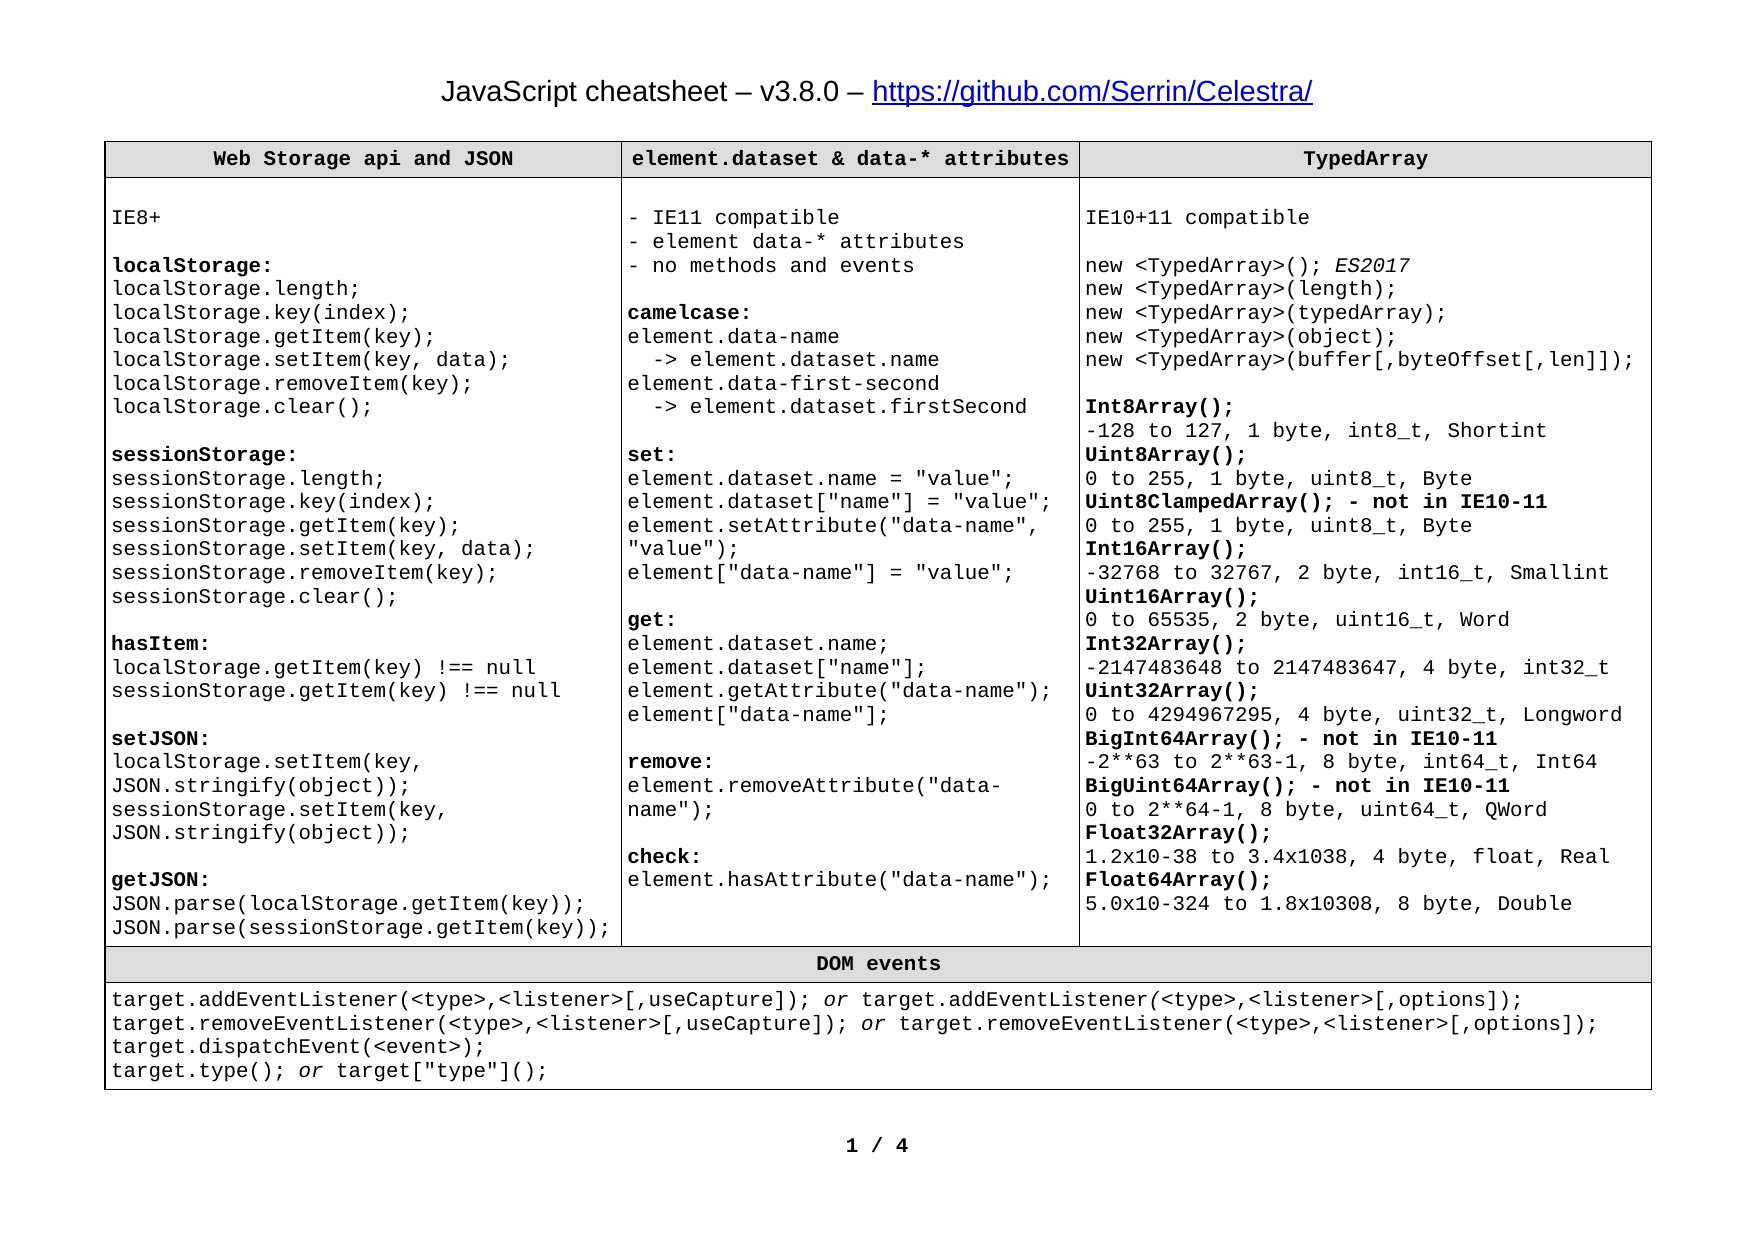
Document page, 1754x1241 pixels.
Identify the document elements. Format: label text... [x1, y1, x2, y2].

table_cell IE10+11 compatible new <TypedArray>(); ES2017 new <TypedArray>(length); new <TypedArray>(typedArray); new <TypedArray>(object); new <TypedArray>(buffer[,byteOffset[,len]]); Int8Array(); -128 to 127, 1 byte, int8_t, Shortint Uint8Array(); 0 to 255, 1 byte, uint8_t, Byte Uint8ClampedArray(); - not in IE10-11 0 to 255, 1 byte, uint8_t, Byte Int16Array(); -32768 to 32767, 2 byte, int16_t, Smallint Uint16Array(); 0 to 65535, 2 byte, uint16_t, Word Int32Array(); -2147483648 to 2147483647, 4 byte, int32_t Uint32Array(); 0 to 4294967295, 4 byte, uint32_t, Longword BigInt64Array(); - not in IE10-11 -2**63 to 2**63-1, 8 byte, int64_t, Int64 BigUint64Array(); - not in IE10-11 0 to 2**64-1, 8 byte, uint64_t, QWord Float32Array(); 1.2x10-38 to 3.4x1038, 4 byte, float, Real Float64Array(); 5.0x10-324 to 1.8x10308, 8 byte, Double [1080, 178, 1651, 946]
table_cell DOM events [106, 947, 1651, 982]
text JavaScript cheatsheet – v3.8.0 – https://github.com/Serrin/Celestra/ [105, 74, 1648, 107]
table_cell target.addEventListener(<type>,<listener>[,useCapture]); or target.addEventListener(<type>,<listener>[,options]); target.removeEventListener(<type>,<listener>[,useCapture]); or target.removeEventListener(<type>,<listener>[,options]); target.dispatchEvent(<event>); target.type(); or target["type"](); [106, 983, 1651, 1089]
table_header element.dataset & data-* attributes [622, 142, 1079, 177]
table_cell IE8+ localStorage: localStorage.length; localStorage.key(index); localStorage.getItem(key); localStorage.setItem(key, data); localStorage.removeItem(key); localStorage.clear(); sessionStorage: sessionStorage.length; sessionStorage.key(index); sessionStorage.getItem(key); sessionStorage.setItem(key, data); sessionStorage.removeItem(key); sessionStorage.clear(); hasItem: localStorage.getItem(key) !== null sessionStorage.getItem(key) !== null setJSON: localStorage.setItem(key, JSON.stringify(object)); sessionStorage.setItem(key, JSON.stringify(object)); getJSON: JSON.parse(localStorage.getItem(key)); JSON.parse(sessionStorage.getItem(key)); [106, 178, 621, 946]
table_header TypedArray [1080, 142, 1651, 177]
table_cell - IE11 compatible - element data-* attributes - no methods and events camelcase: element.data-name -> element.dataset.name element.data-first-second -> element.dataset.firstSecond set: element.dataset.name = "value"; element.dataset["name"] = "value"; element.setAttribute("data-name", "value"); element["data-name"] = "value"; get: element.dataset.name; element.dataset["name"]; element.getAttribute("data-name"); element["data-name"]; remove: element.removeAttribute("data-name"); check: element.hasAttribute("data-name"); [622, 178, 1079, 946]
table_header Web Storage api and JSON [106, 142, 621, 177]
